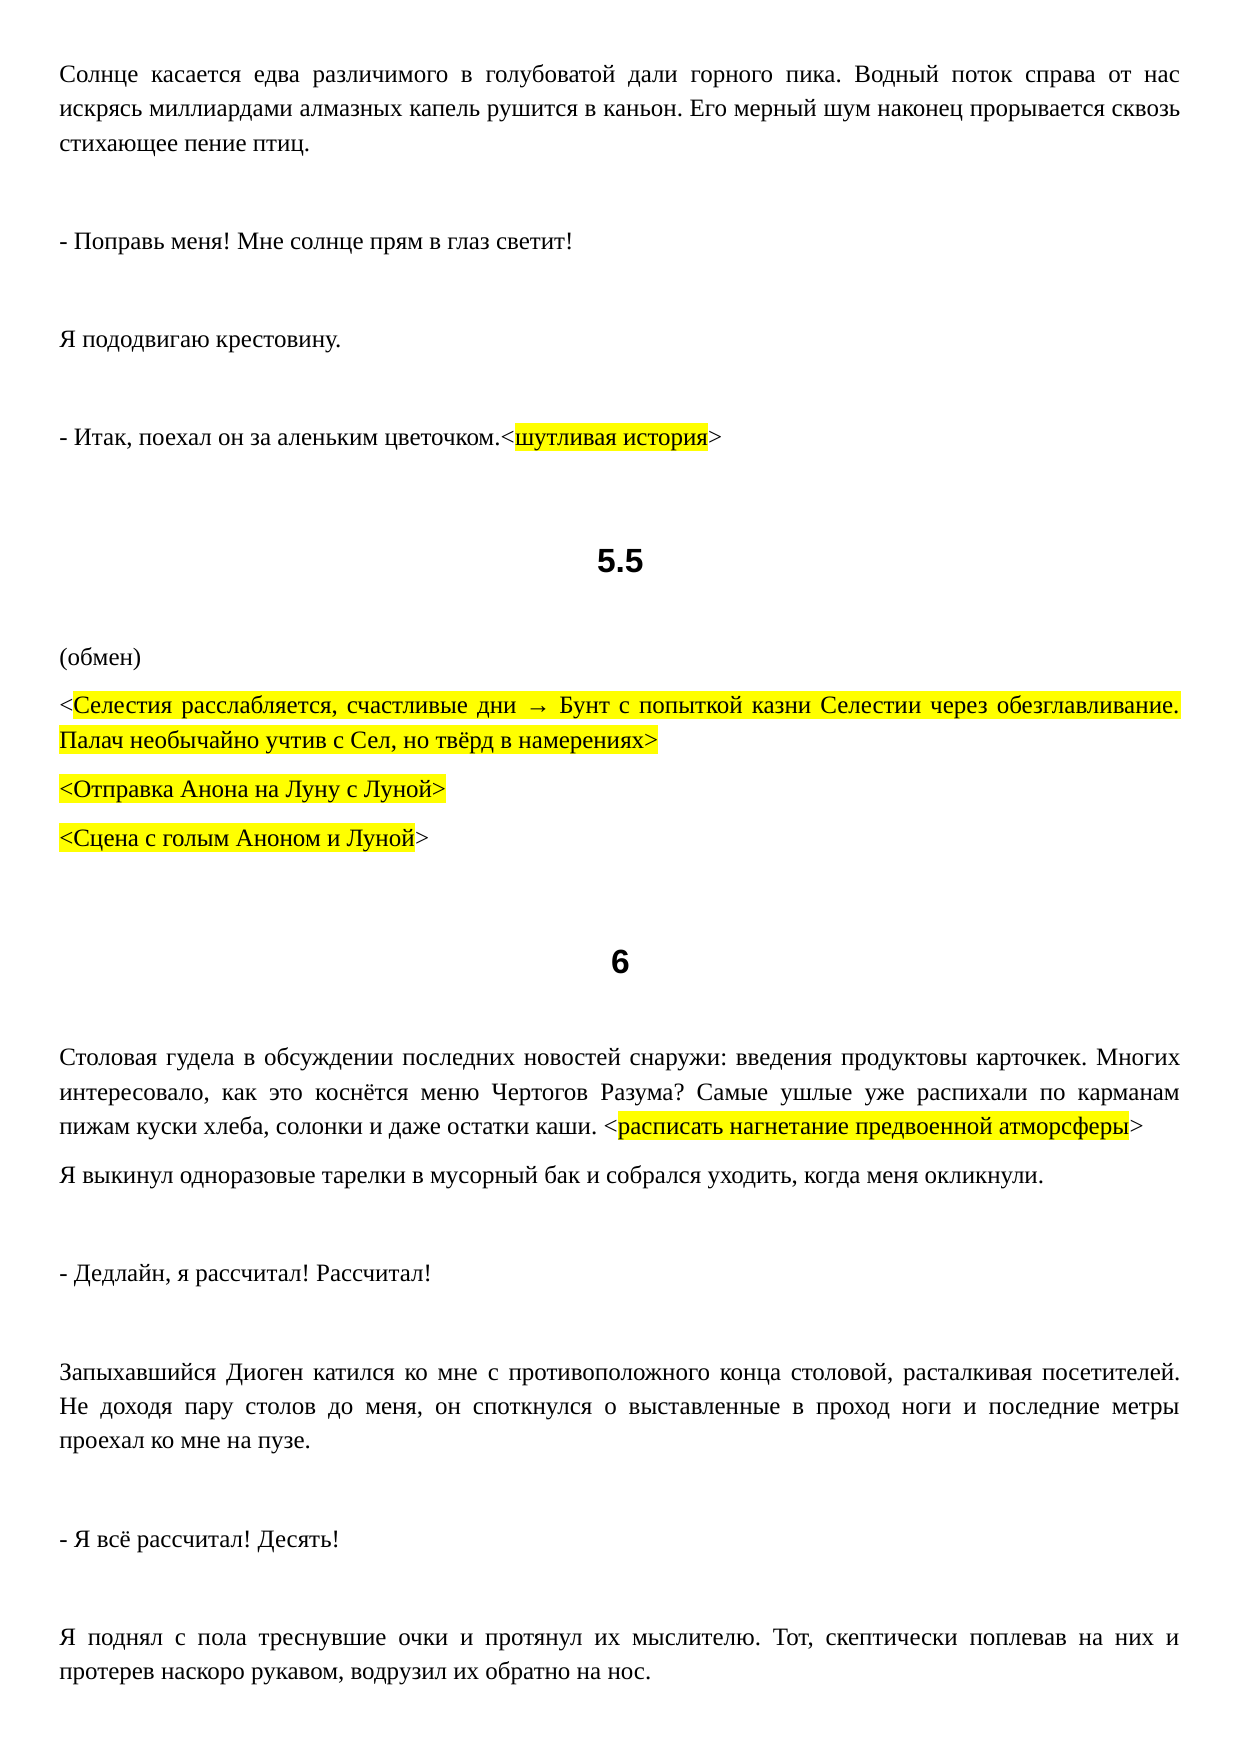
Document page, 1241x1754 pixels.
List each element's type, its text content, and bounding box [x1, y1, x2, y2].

text - Поправь меня! Мне солнце прям в глаз светит! [59, 226, 1181, 255]
text - Я всё рассчитал! Десять! [59, 1524, 1181, 1552]
text <Селестия расслабляется, счастливые дни → Бунт с попыткой казни Селестии через обезглавливание. Палач необычайно учтив с Сел, но твёрд в намерениях> [59, 691, 1181, 754]
text <Сцена с голым Аноном и Луной> [59, 823, 1181, 852]
subtitle 6 [59, 942, 1181, 981]
text Я выкинул одноразовые тарелки в мусорный бак и собрался уходить, когда меня окликнули. [59, 1160, 1181, 1189]
text - Итак, поехал он за аленьким цветочком.<шутливая история> [59, 422, 1181, 451]
text Солнце касается едва различимого в голубоватой дали горного пика. Водный поток справа от нас искрясь миллиардами алмазных капель рушится в каньон. Его мерный шум наконец прорывается сквозь стихающее пение птиц. [59, 59, 1181, 157]
text Столовая гудела в обсуждении последних новостей снаружи: введения продуктовы карточкек. Многих интересовало, как это коснётся меню Чертогов Разума? Самые ушлые уже распихали по карманам пижам куски хлеба, солонки и даже остатки каши. <расписать нагнетание предвоенной атморсферы> [59, 1042, 1181, 1140]
text <Отправка Анона на Луну с Луной> [59, 774, 1181, 803]
text - Дедлайн, я рассчитал! Рассчитал! [59, 1258, 1181, 1287]
subtitle 5.5 [59, 541, 1181, 580]
text Я пододвигаю крестовину. [59, 324, 1181, 353]
text (обмен) [59, 642, 1181, 670]
text Я поднял с пола треснувшие очки и протянул их мыслителю. Тот, скептически поплевав на них и протерев наскоро рукавом, водрузил их обратно на нос. [59, 1622, 1181, 1685]
text Запыхавшийся Диоген катился ко мне с противоположного конца столовой, расталкивая посетителей. Не доходя пару столов до меня, он споткнулся о выставленные в проход ноги и последние метры проехал ко мне на пузе. [59, 1357, 1181, 1454]
